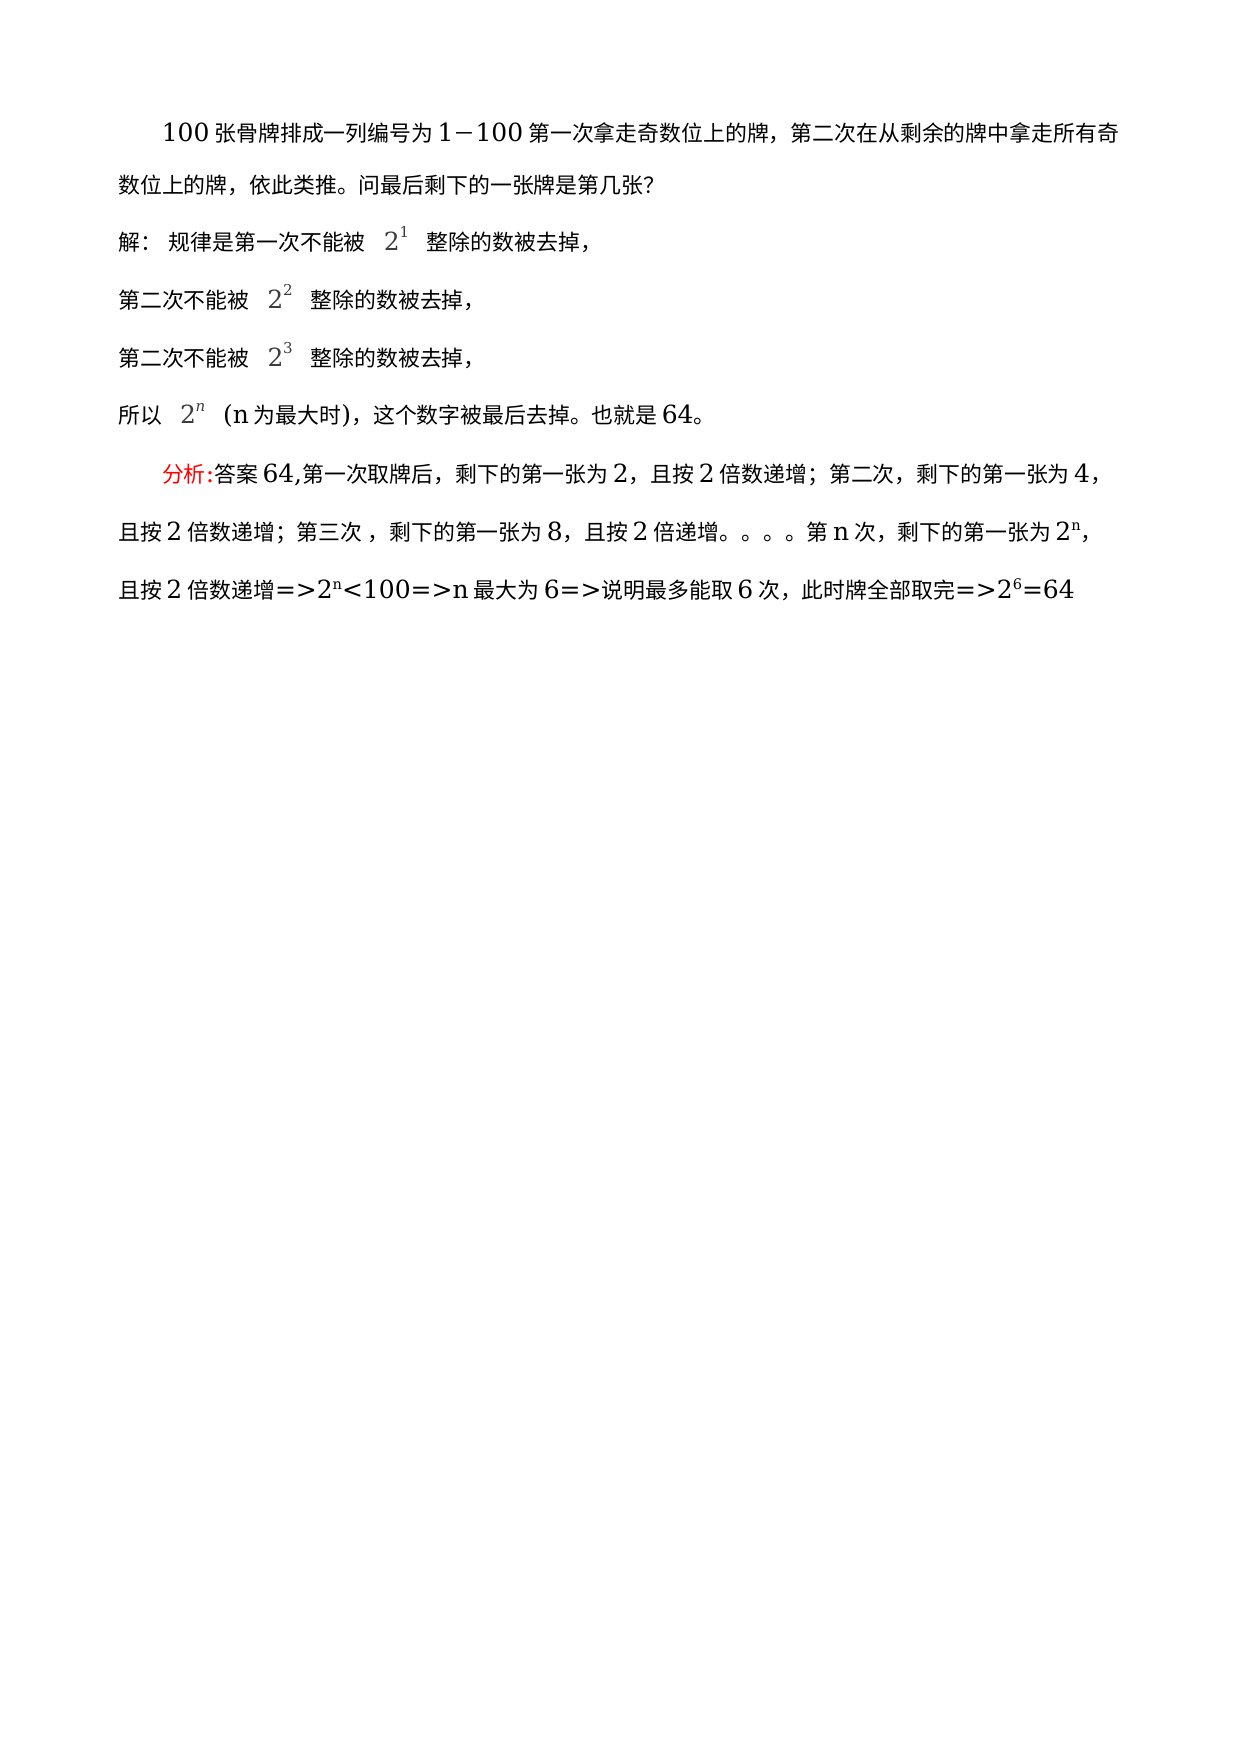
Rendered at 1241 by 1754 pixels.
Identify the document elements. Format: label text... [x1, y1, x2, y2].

text 100张骨牌排成一列编号为1－100第一次拿走奇数位上的牌，第二次在从剩余的牌中拿走所有奇数位上的牌，依此类推。问最后剩下的一张牌是第几张？ [118, 118, 1122, 198]
text 所以(n为最大时)，这个数字被最后去掉。也就是64。 [118, 397, 1122, 429]
text 第二次不能被整除的数被去掉， [118, 339, 1122, 372]
text 第二次不能被整除的数被去掉， [118, 282, 1122, 314]
text 分析:答案64,第一次取牌后，剩下的第一张为2，且按2倍数递增；第二次，剩下的第一张为4，且按2倍数递增；第三次 ，剩下的第一张为8，且按2倍递增。。。。第n次，剩下的第一张为2n，且按2倍数递增=>2n<100=>n最大为6=>说明最多能取6次，此时牌全部取完=>26=64 [118, 459, 1122, 604]
text 解： 规律是第一次不能被整除的数被去掉， [118, 224, 1122, 256]
